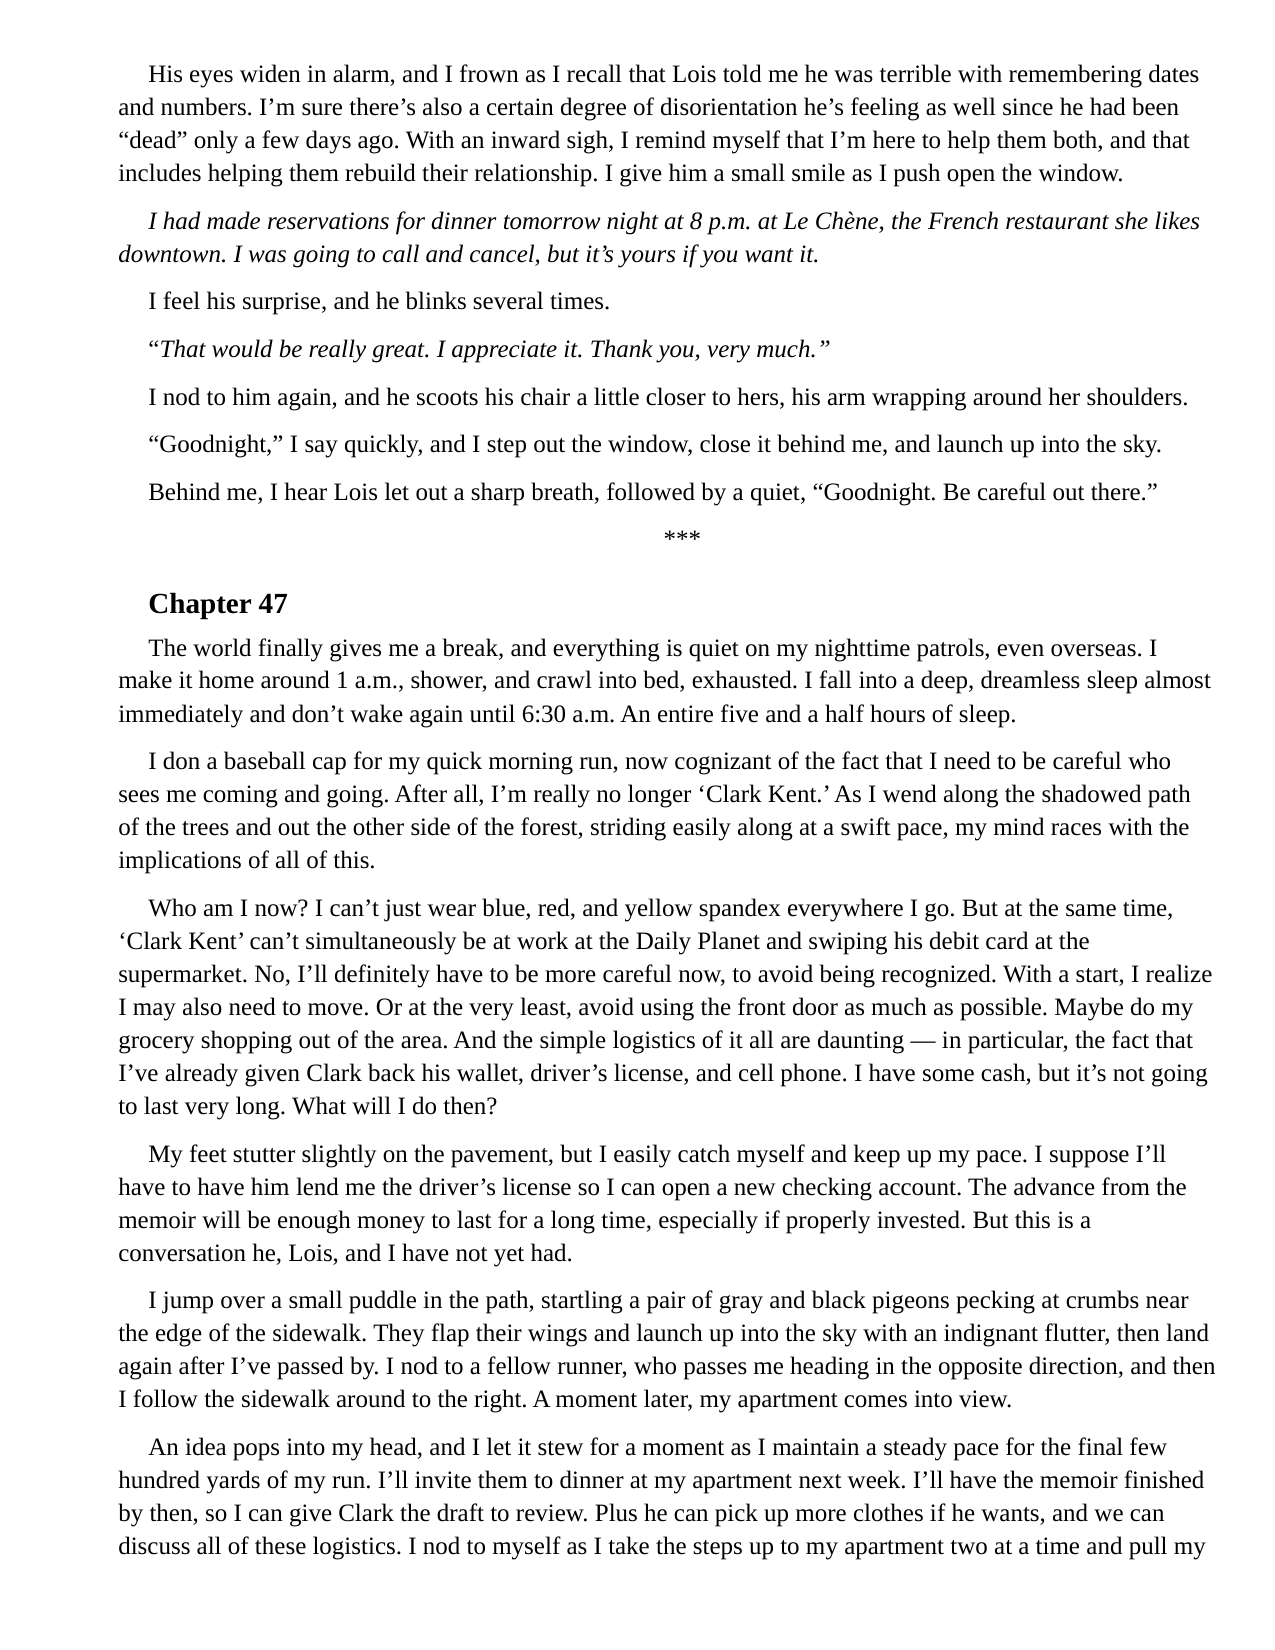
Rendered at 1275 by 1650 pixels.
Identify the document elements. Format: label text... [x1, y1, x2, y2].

text My feet stutter slightly on the pavement, but I easily catch myself and keep up my pace. I suppose I’ll have to have him lend me the driver’s license so I can open a new checking account. The advance from the memoir will be enough money to last for a long time, especially if properly invested. But this is a conversation he, Lois, and I have not yet had. [118, 1139, 1216, 1266]
text His eyes widen in alarm, and I frown as I recall that Lois told me he was terrible with remembering dates and numbers. I’m sure there’s also a certain degree of disorientation he’s feeling as well since he had been “dead” only a few days ago. With an inward sigh, I remind myself that I’m here to help them both, and that includes helping them rebuild their relationship. I give him a small smile as I push open the window. [118, 59, 1216, 187]
text An idea pops into my head, and I let it stew for a moment as I maintain a steady pace for the final few hundred yards of my run. I’ll invite them to dinner at my apartment next week. I’ll have the memoir finished by then, so I can give Clark the draft to review. Plus he can pick up more clothes if he wants, and we can discuss all of these logistics. I nod to myself as I take the steps up to my apartment two at a time and pull my [118, 1432, 1216, 1560]
text “Goodnight,” I say quickly, and I step out the window, close it behind me, and launch up into the sky. [118, 429, 1216, 458]
text I feel his surprise, and he blinks several times. [118, 286, 1216, 315]
text I jump over a small puddle in the path, startling a pair of gray and black pigeons pecking at crumbs near the edge of the sidewalk. They flap their wings and launch up into the sky with an indignant flutter, then land again after I’ve passed by. I nod to a fellow runner, who passes me heading in the opposite direction, and then I follow the sidewalk around to the right. A moment later, my apartment comes into view. [118, 1285, 1216, 1413]
text *** [118, 524, 1216, 553]
text I had made reservations for dinner tomorrow night at 8 p.m. at Le Chène, the French restaurant she likes downtown. I was going to call and cancel, but it’s yours if you want it. [118, 206, 1216, 267]
text I don a baseball cap for my quick morning run, now cognizant of the fact that I need to be careful who sees me coming and going. After all, I’m really no longer ‘Clark Kent.’ As I wend along the shadowed path of the trees and out the other side of the forest, striding easily along at a swift pace, my mind races with the implications of all of this. [118, 746, 1216, 874]
text Who am I now? I can’t just wear blue, red, and yellow spandex everywhere I go. But at the same time, ‘Clark Kent’ can’t simultaneously be at work at the Daily Planet and swiping his debit card at the supermarket. No, I’ll definitely have to be more careful now, to avoid being recognized. With a start, I realize I may also need to move. Or at the very least, avoid using the front door as much as possible. Maybe do my grocery shopping out of the area. And the simple logistics of it all are daunting — in particular, the fact that I’ve already given Clark back his wallet, driver’s license, and cell phone. I have some cash, but it’s not going to last very long. What will I do then? [118, 893, 1216, 1120]
text “That would be really great. I appreciate it. Thank you, very much.” [118, 334, 1216, 363]
text I nod to him again, and he scoots his chair a little closer to hers, his arm wrapping around her shoulders. [118, 382, 1216, 410]
subtitle Chapter 47 [118, 587, 1216, 620]
text Behind me, I hear Lois let out a sharp breath, followed by a quiet, “Goodnight. Be careful out there.” [118, 477, 1216, 506]
text The world finally gives me a break, and everything is quiet on my nighttime patrols, even overseas. I make it home around 1 a.m., shower, and crawl into bed, exhausted. I fall into a deep, dreamless sleep almost immediately and don’t wake again until 6:30 a.m. An entire five and a half hours of sleep. [118, 633, 1216, 727]
